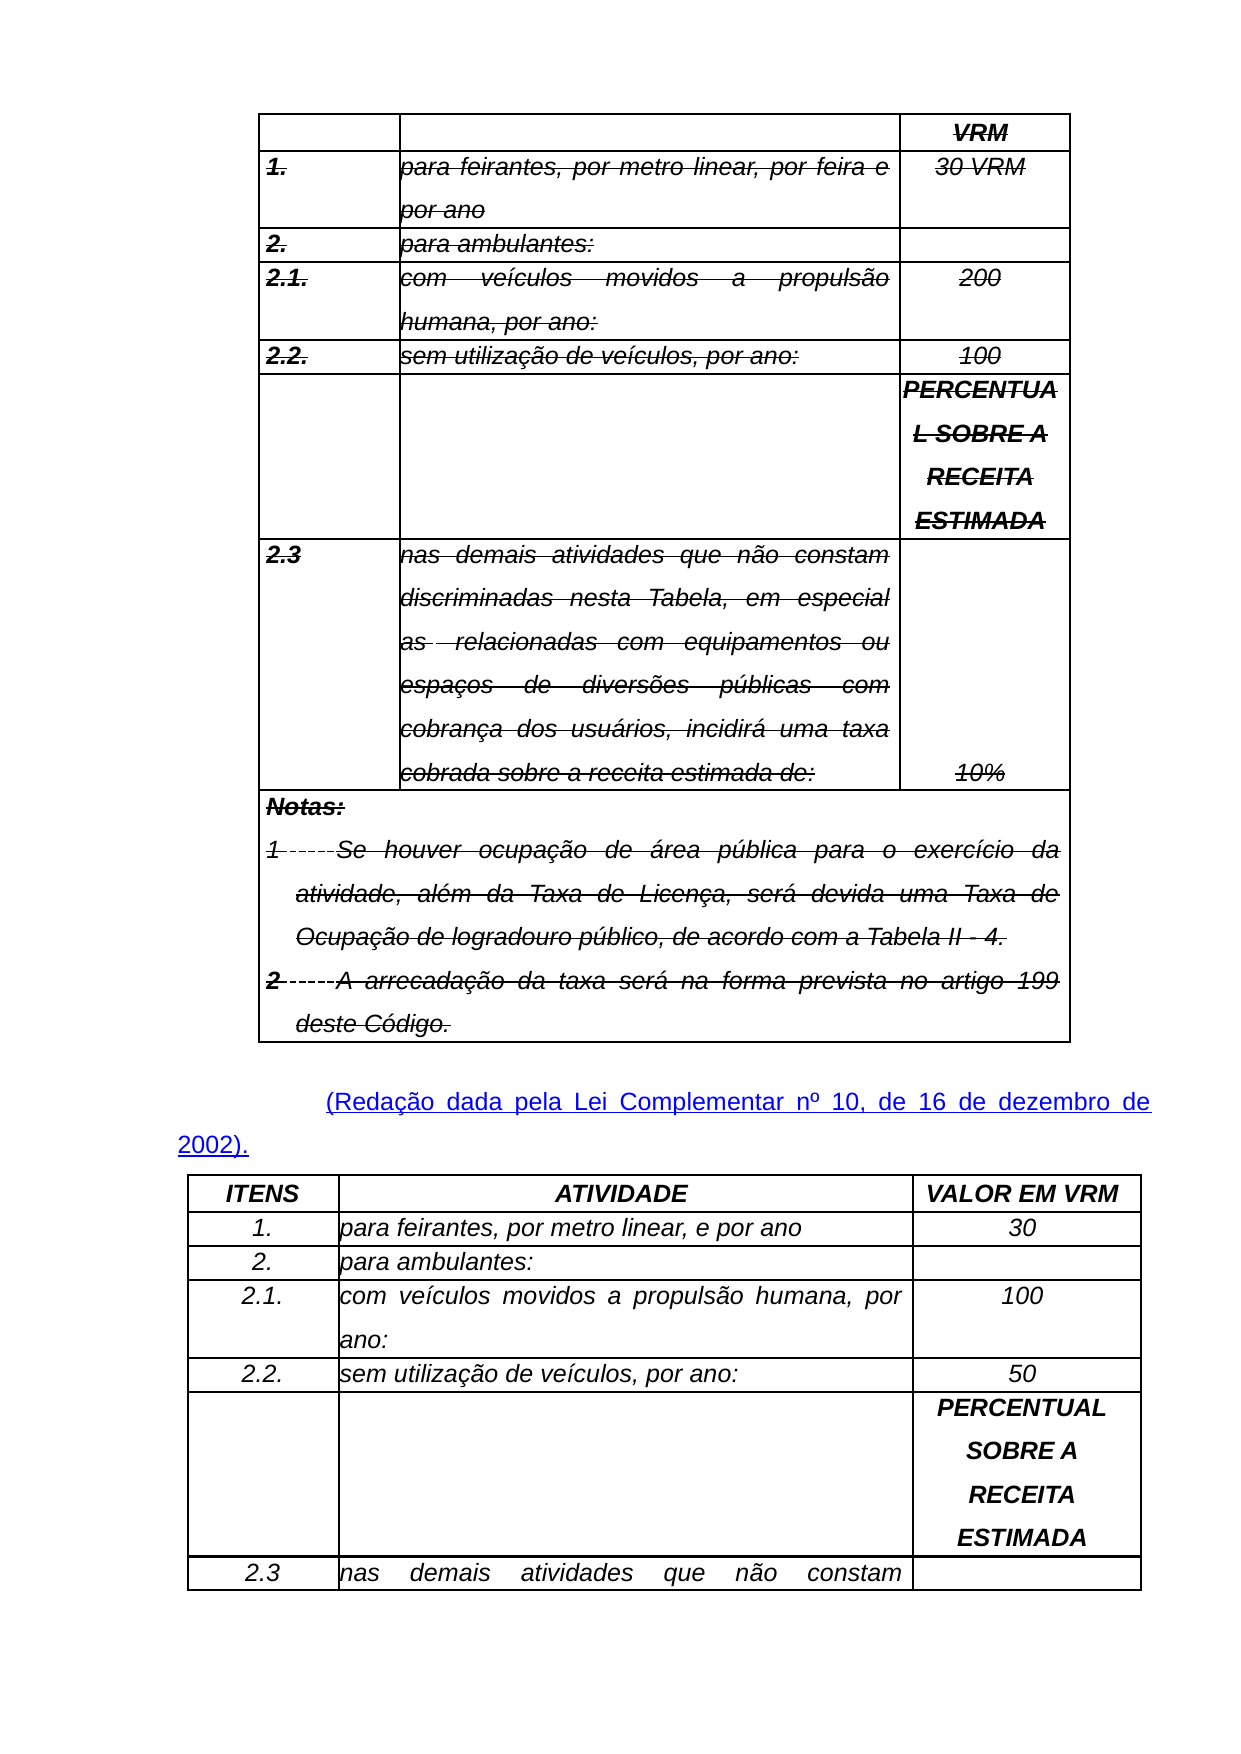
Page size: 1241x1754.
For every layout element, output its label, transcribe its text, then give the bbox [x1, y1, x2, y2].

table_cell Notas: 1 Se houver ocupação de área pública para o exercício da atividade, além da Taxa de Licença, será devida uma Taxa de Ocupação de logradouro público, de acordo com a Tabela II - 4. 2 A arrecadação da taxa será na forma prevista no artigo 199 deste Código. [260, 791, 1069, 1041]
table_cell PERCENTUAL SOBRE A RECEITA ESTIMADA [901, 375, 1069, 538]
table_cell 50 [914, 1359, 1140, 1391]
table_cell 2.2. [260, 341, 399, 373]
table_cell 2. [260, 229, 399, 261]
table_cell para ambulantes: [340, 1247, 912, 1279]
table_cell para feirantes, por metro linear, e por ano [340, 1213, 912, 1245]
table_cell com veículos movidos a propulsão humana, por ano: [340, 1281, 912, 1357]
table_cell 1. [260, 152, 399, 227]
table_cell [901, 229, 1069, 261]
table_cell [189, 1393, 338, 1555]
table_cell 2.1. [189, 1281, 338, 1357]
table_cell [914, 1558, 1140, 1589]
table_cell [340, 1393, 912, 1555]
table_cell nas demais atividades que não constam [340, 1558, 912, 1589]
table_cell 30 [914, 1213, 1140, 1245]
table_cell 100 [901, 341, 1069, 373]
table_cell sem utilização de veículos, por ano: [401, 341, 899, 373]
table_cell 100 [914, 1281, 1140, 1357]
table_cell PERCENTUAL SOBRE A RECEITA ESTIMADA [914, 1393, 1140, 1555]
table_cell [914, 1247, 1140, 1279]
table_cell com veículos movidos a propulsão humana, por ano: [401, 263, 899, 339]
table_cell 10% [901, 540, 1069, 789]
table_header [260, 115, 399, 149]
table_cell 200 [901, 263, 1069, 339]
table_cell 1. [189, 1213, 338, 1245]
table_header ATIVIDADE [340, 1176, 912, 1211]
table_cell para ambulantes: [401, 229, 899, 261]
table_cell para feirantes, por metro linear, por feira e por ano [401, 152, 899, 227]
table_cell [401, 375, 899, 538]
table_cell 2.2. [189, 1359, 338, 1391]
table_cell 2.1. [260, 263, 399, 339]
table_cell nas demais atividades que não constam discriminadas nesta Tabela, em especial as relacionadas com equipamentos ou espaços de diversões públicas com cobrança dos usuários, incidirá uma taxa cobrada sobre a receita estimada de: [401, 540, 899, 789]
table_cell 2.3 [189, 1558, 338, 1589]
table_cell sem utilização de veículos, por ano: [340, 1359, 912, 1391]
table_header VRM [901, 115, 1069, 149]
table_header VALOR EM VRM [914, 1176, 1140, 1211]
table_cell 2. [189, 1247, 338, 1279]
text (Redação dada pela Lei Complementar nº 10, de 16 de dezembro de 2002). [177, 1087, 1152, 1159]
table_cell 2.3 [260, 540, 399, 789]
table_cell [260, 375, 399, 538]
table_cell 30 VRM [901, 152, 1069, 227]
table_header ITENS [189, 1176, 338, 1211]
table_header [401, 115, 899, 149]
